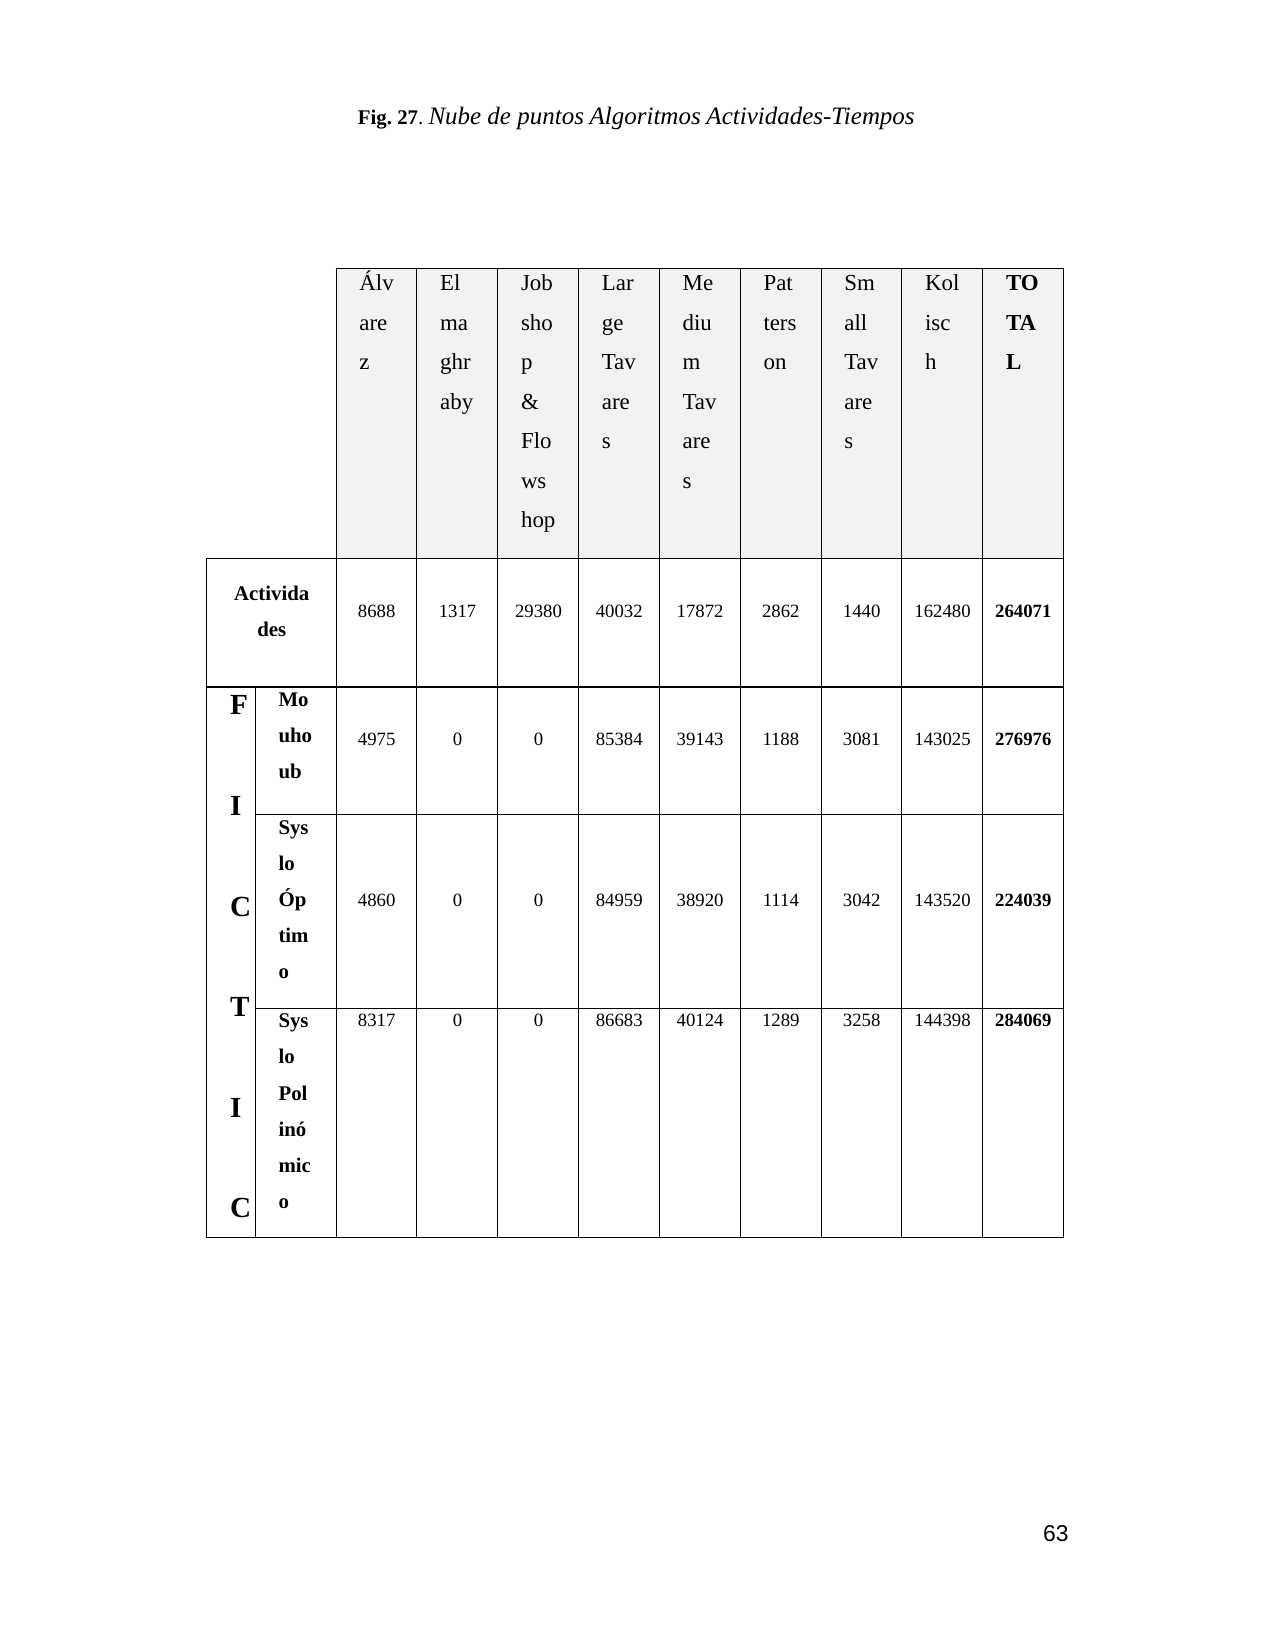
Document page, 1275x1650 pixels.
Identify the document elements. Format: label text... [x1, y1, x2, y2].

table_header Patterson [741, 269, 821, 558]
table_cell 1188 [741, 688, 821, 814]
table_cell Syslo Óptimo [256, 815, 336, 1007]
table_cell 162480 [902, 559, 982, 686]
table_cell 144398 [902, 1009, 982, 1237]
table_cell 2862 [741, 559, 821, 686]
table_cell Actividades [207, 559, 336, 686]
table_header Medium Tavares [660, 269, 740, 558]
table_header Large Tavares [579, 269, 659, 558]
table_cell 1289 [741, 1009, 821, 1237]
table_cell 3081 [822, 688, 901, 814]
table_cell 143025 [902, 688, 982, 814]
table_header Álvarez [337, 269, 416, 558]
table_cell 3042 [822, 815, 901, 1007]
table_cell 0 [498, 688, 578, 814]
table_cell Mouhoub [256, 688, 336, 814]
table_cell 29380 [498, 559, 578, 686]
table_cell Syslo Polinómico [256, 1009, 336, 1237]
table_cell 40124 [660, 1009, 740, 1237]
table_cell 85384 [579, 688, 659, 814]
table_header TOTAL [983, 269, 1063, 558]
table_cell 38920 [660, 815, 740, 1007]
table_cell 284069 [983, 1009, 1063, 1237]
table_cell 8317 [337, 1009, 416, 1237]
table_cell 276976 [983, 688, 1063, 814]
table_cell 84959 [579, 815, 659, 1007]
table_cell 1317 [417, 559, 497, 686]
table_header Elmaghraby [417, 269, 497, 558]
table_header [207, 268, 255, 558]
table_cell 0 [417, 1009, 497, 1237]
table_cell 0 [417, 815, 497, 1007]
table_cell 39143 [660, 688, 740, 814]
table_cell 4975 [337, 688, 416, 814]
table_header [255, 268, 336, 558]
table_header Jobshop & Flowshop [498, 269, 578, 558]
table_cell 0 [498, 815, 578, 1007]
table_cell 86683 [579, 1009, 659, 1237]
table_cell 8688 [337, 559, 416, 686]
table_cell 4860 [337, 815, 416, 1007]
table_cell 3258 [822, 1009, 901, 1237]
table_cell 17872 [660, 559, 740, 686]
table_cell 143520 [902, 815, 982, 1007]
table_cell 40032 [579, 559, 659, 686]
text Fig. 27. Nube de puntos Algoritmos Actividades-Tiempos [207, 101, 1068, 130]
table_cell 264071 [983, 559, 1063, 686]
table_cell 0 [417, 688, 497, 814]
table_cell 0 [498, 1009, 578, 1237]
table_cell 224039 [983, 815, 1063, 1007]
table_cell 1440 [822, 559, 901, 686]
table_cell 1114 [741, 815, 821, 1007]
table_cell F I C T I C [207, 688, 255, 1237]
table_header Kolisch [902, 269, 982, 558]
table_header Small Tavares [822, 269, 901, 558]
